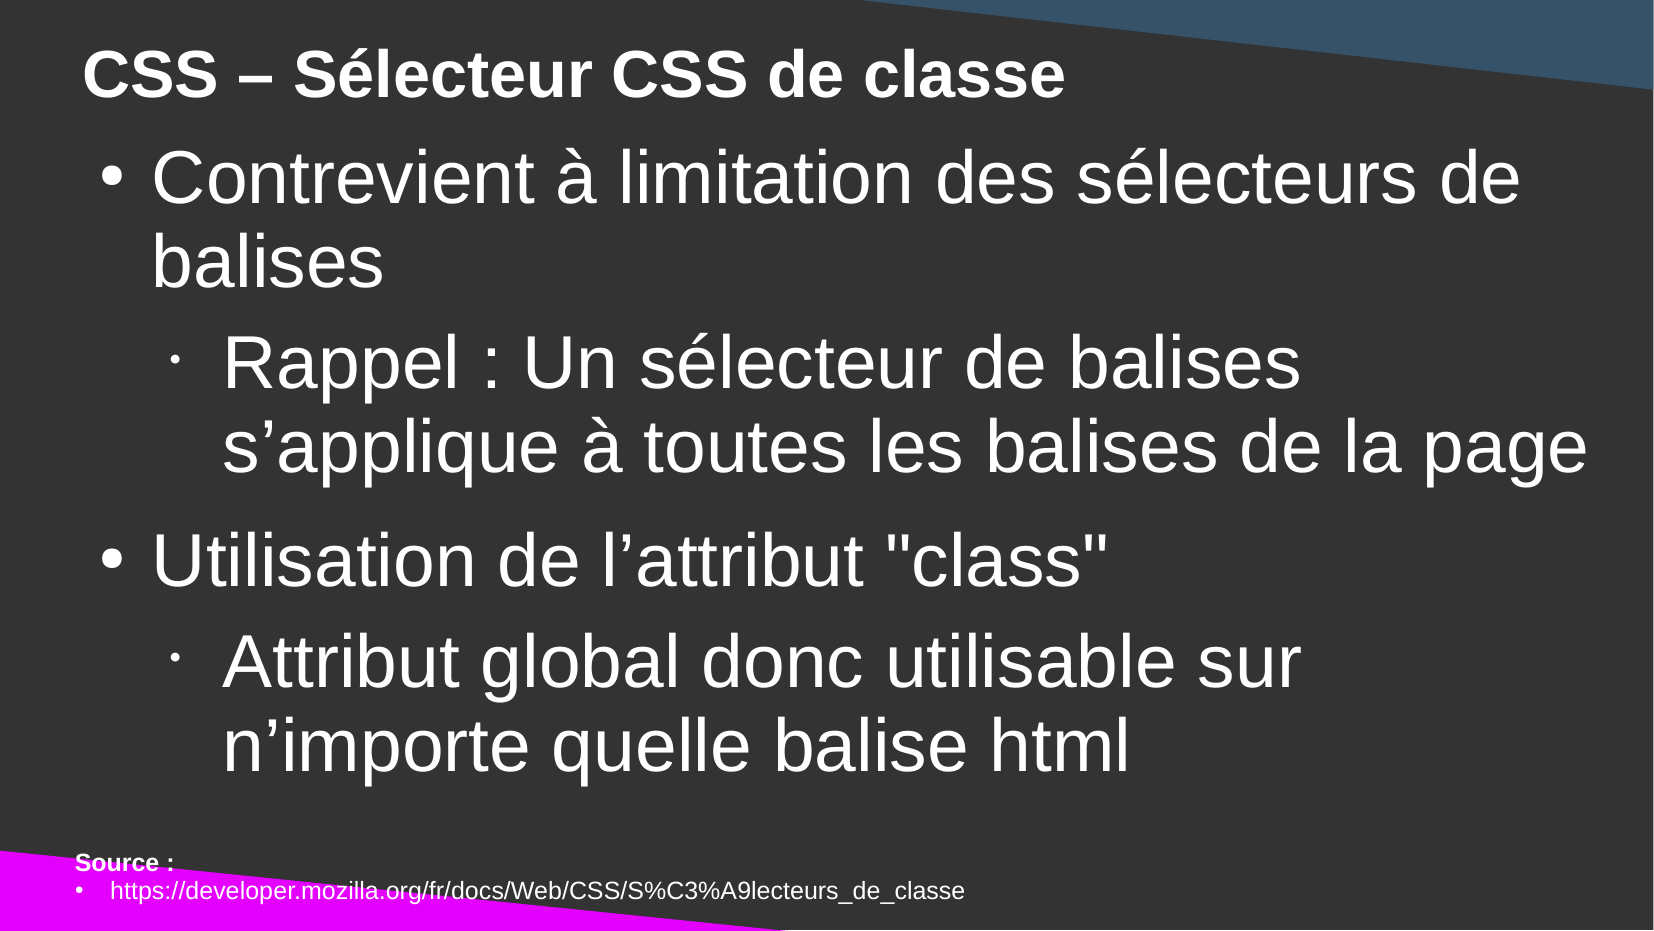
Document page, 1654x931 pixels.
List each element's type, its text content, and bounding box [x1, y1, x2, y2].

list Contrevient à limitation des sélecteurs de balises Rappel : Un sélecteur de balises s’applique à toutes les balises de la page Utilisation de l’attribut "class" Attribut global donc utilisable sur n’importe quelle balise html [80, 135, 1605, 815]
title CSS – Sélecteur CSS de classe [82, 37, 1571, 114]
text_box Source : https://developer.mozilla.org/fr/docs/Web/CSS/S%C3%A9lecteurs_de_classe [60, 841, 1546, 913]
text_box [0, 850, 788, 931]
text_box [859, 0, 1654, 90]
